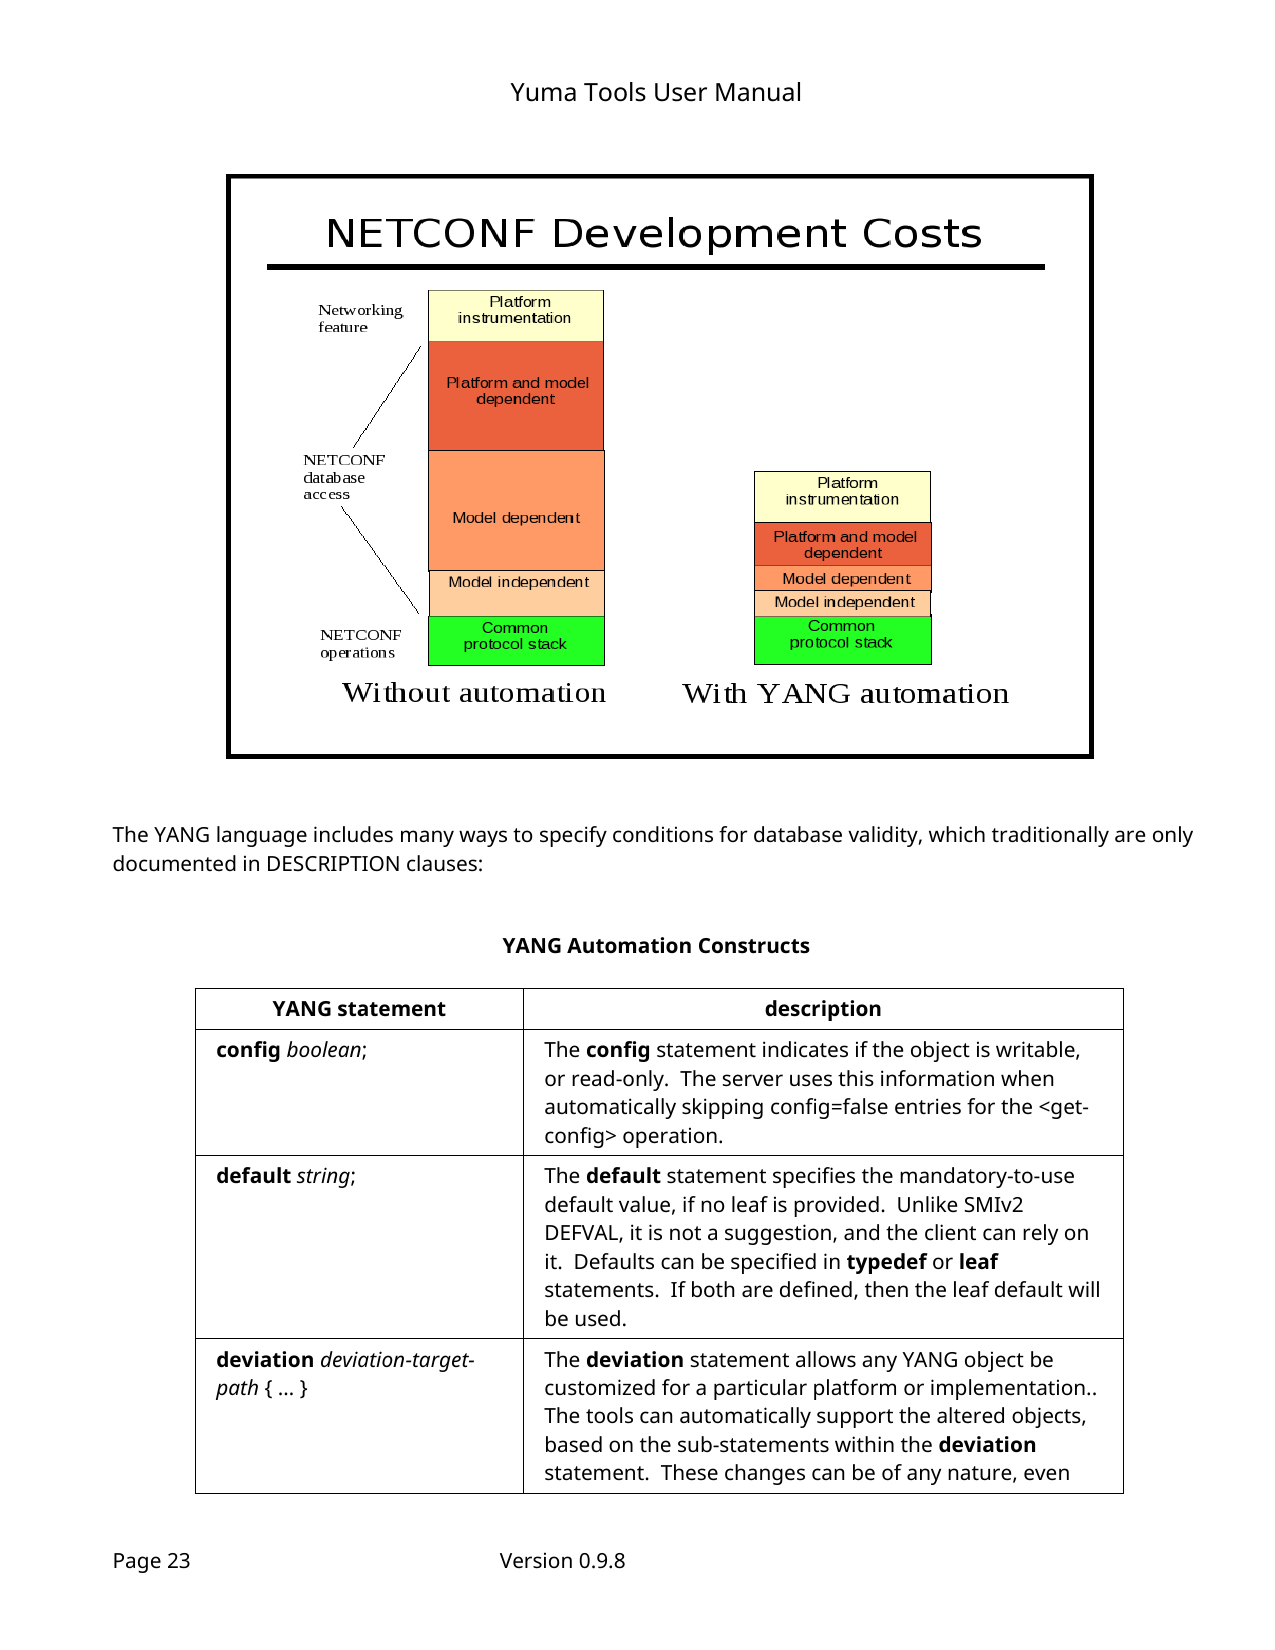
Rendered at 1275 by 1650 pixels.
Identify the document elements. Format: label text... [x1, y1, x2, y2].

table_cell The default statement specifies the mandatory-to-use default value, if no leaf is provided. Unlike SMIv2 DEFVAL, it is not a suggestion, and the client can rely on it. Defaults can be specified in typedef or leaf statements. If both are defined, then the leaf default will be used. [524, 1156, 1123, 1338]
text The YANG language includes many ways to specify conditions for database validity, which traditionally are only documented in DESCRIPTION clauses: [112, 821, 1200, 877]
table_cell The deviation statement allows any YANG object be customized for a particular platform or implementation.. The tools can automatically support the altered objects, based on the sub-statements within the deviation statement. These changes can be of any nature, even [524, 1339, 1123, 1493]
picture [160, 138, 1153, 780]
table_cell config boolean; [196, 1030, 523, 1155]
table_cell default string; [196, 1156, 523, 1338]
table_header YANG statement [196, 989, 523, 1029]
table_cell deviation deviation-target-path { … } [196, 1339, 523, 1493]
subtitle YANG Automation Constructs [127, 931, 1185, 959]
table_header description [524, 989, 1123, 1029]
table_cell The config statement indicates if the object is writable, or read-only. The server uses this information when automatically skipping config=false entries for the <get-config> operation. [524, 1030, 1123, 1155]
